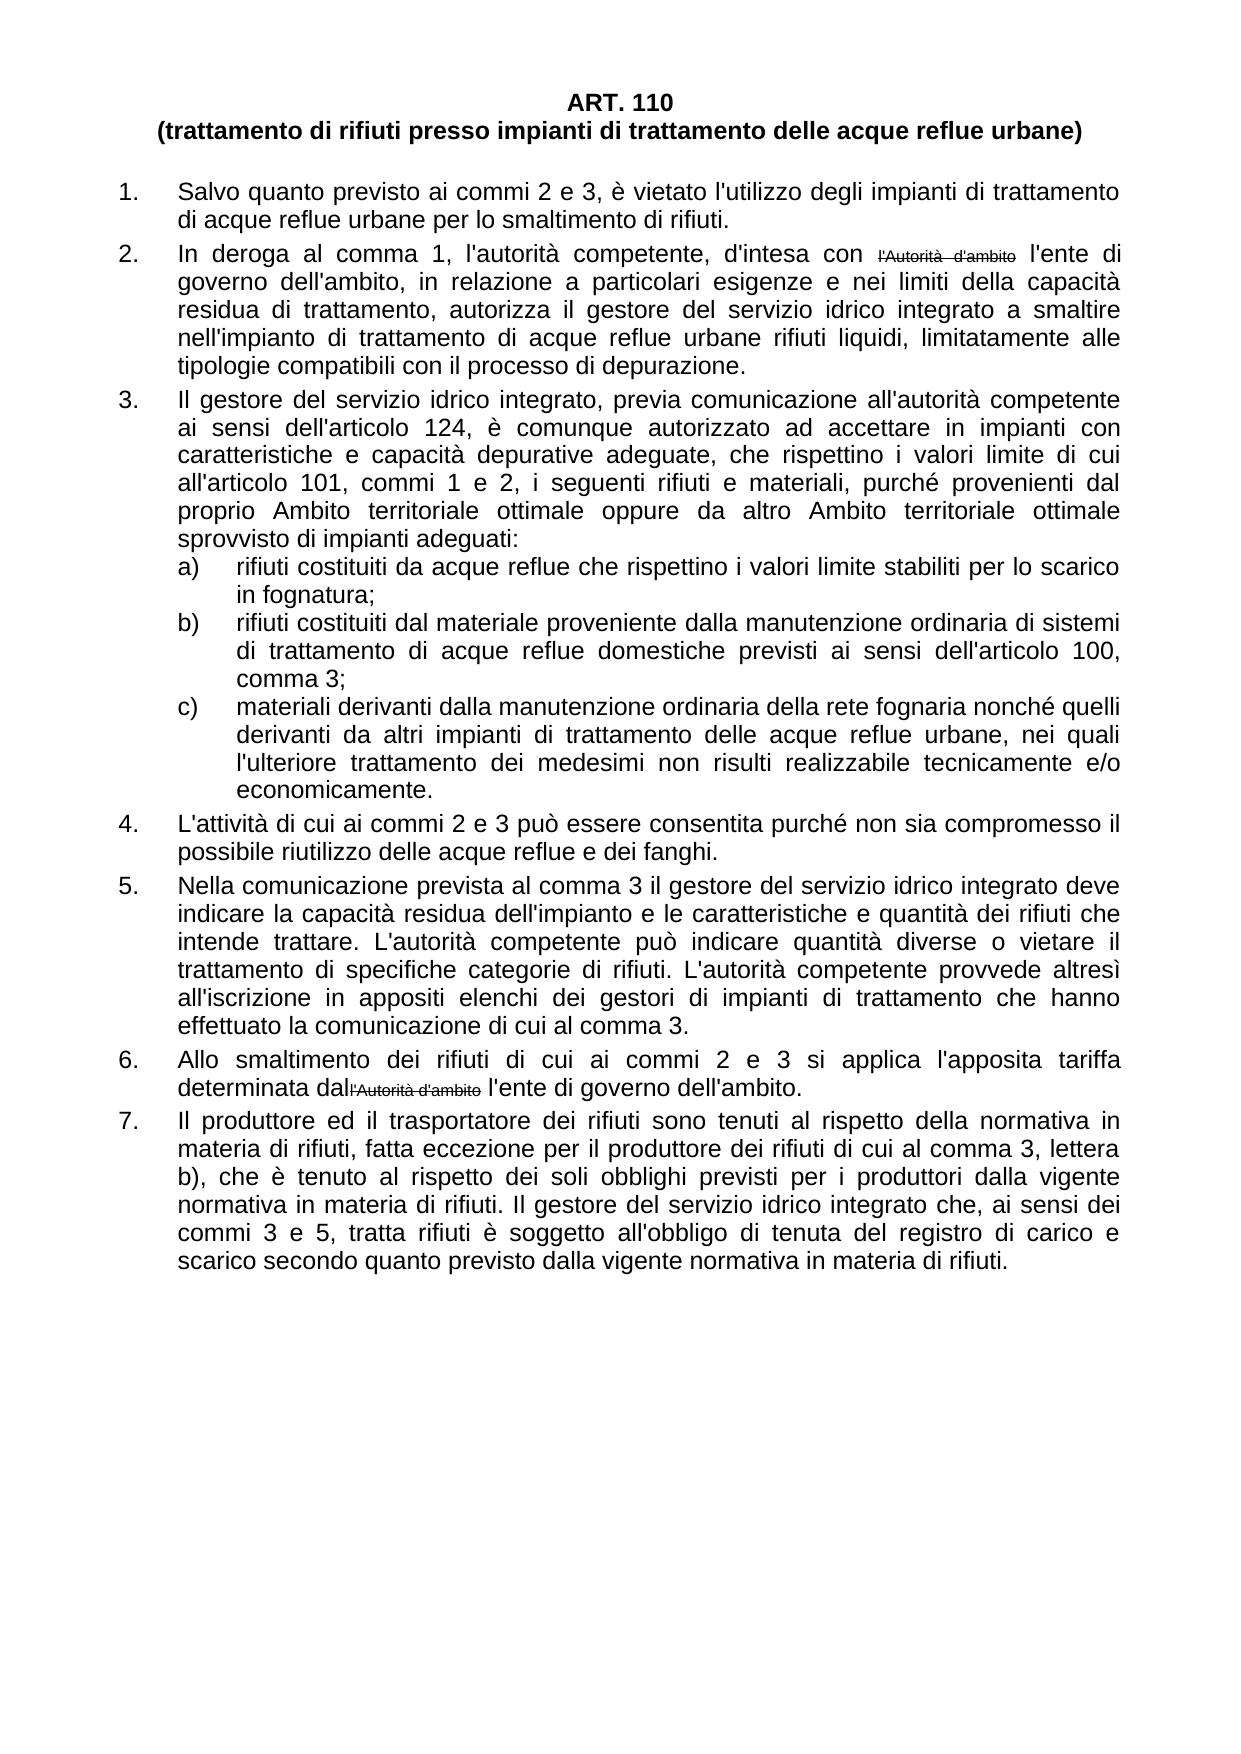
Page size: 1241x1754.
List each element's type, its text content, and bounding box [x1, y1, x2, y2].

text c) materiali derivanti dalla manutenzione ordinaria della rete fognaria nonché quelli derivanti da altri impianti di trattamento delle acque reflue urbane, nei quali l'ulteriore trattamento dei medesimi non risulti realizzabile tecnicamente e/o economicamente. [177, 693, 1122, 804]
text 6. Allo smaltimento dei rifiuti di cui ai commi 2 e 3 si applica l'apposita tariffa determinata dall'Autorità d'ambito l'ente di governo dell'ambito. [118, 1045, 1122, 1101]
subtitle ART. 110 (trattamento di rifiuti presso impianti di trattamento delle acque reflue urbane) [118, 88, 1122, 144]
text b) rifiuti costituiti dal materiale proveniente dalla manutenzione ordinaria di sistemi di trattamento di acque reflue domestiche previsti ai sensi dell'articolo 100, comma 3; [177, 609, 1122, 693]
text 3. Il gestore del servizio idrico integrato, previa comunicazione all'autorità competente ai sensi dell'articolo 124, è comunque autorizzato ad accettare in impianti con caratteristiche e capacità depurative adeguate, che rispettino i valori limite di cui all'articolo 101, commi 1 e 2, i seguenti rifiuti e materiali, purché provenienti dal proprio Ambito territoriale ottimale oppure da altro Ambito territoriale ottimale sprovvisto di impianti adeguati: [118, 386, 1122, 553]
text a) rifiuti costituiti da acque reflue che rispettino i valori limite stabiliti per lo scarico in fognatura; [177, 553, 1122, 609]
text 1. Salvo quanto previsto ai commi 2 e 3, è vietato l'utilizzo degli impianti di trattamento di acque reflue urbane per lo smaltimento di rifiuti. [118, 178, 1122, 234]
text 2. In deroga al comma 1, l'autorità competente, d'intesa con l'Autorità d'ambito l'ente di governo dell'ambito, in relazione a particolari esigenze e nei limiti della capacità residua di trattamento, autorizza il gestore del servizio idrico integrato a smaltire nell'impianto di trattamento di acque reflue urbane rifiuti liquidi, limitatamente alle tipologie compatibili con il processo di depurazione. [118, 240, 1122, 379]
text 5. Nella comunicazione prevista al comma 3 il gestore del servizio idrico integrato deve indicare la capacità residua dell'impianto e le caratteristiche e quantità dei rifiuti che intende trattare. L'autorità competente può indicare quantità diverse o vietare il trattamento di specifiche categorie di rifiuti. L'autorità competente provvede altresì all'iscrizione in appositi elenchi dei gestori di impianti di trattamento che hanno effettuato la comunicazione di cui al comma 3. [118, 872, 1122, 1039]
text 4. L'attività di cui ai commi 2 e 3 può essere consentita purché non sia compromesso il possibile riutilizzo delle acque reflue e dei fanghi. [118, 810, 1122, 866]
text 7. Il produttore ed il trasportatore dei rifiuti sono tenuti al rispetto della normativa in materia di rifiuti, fatta eccezione per il produttore dei rifiuti di cui al comma 3, lettera b), che è tenuto al rispetto dei soli obblighi previsti per i produttori dalla vigente normativa in materia di rifiuti. Il gestore del servizio idrico integrato che, ai sensi dei commi 3 e 5, tratta rifiuti è soggetto all'obbligo di tenuta del registro di carico e scarico secondo quanto previsto dalla vigente normativa in materia di rifiuti. [118, 1107, 1122, 1275]
